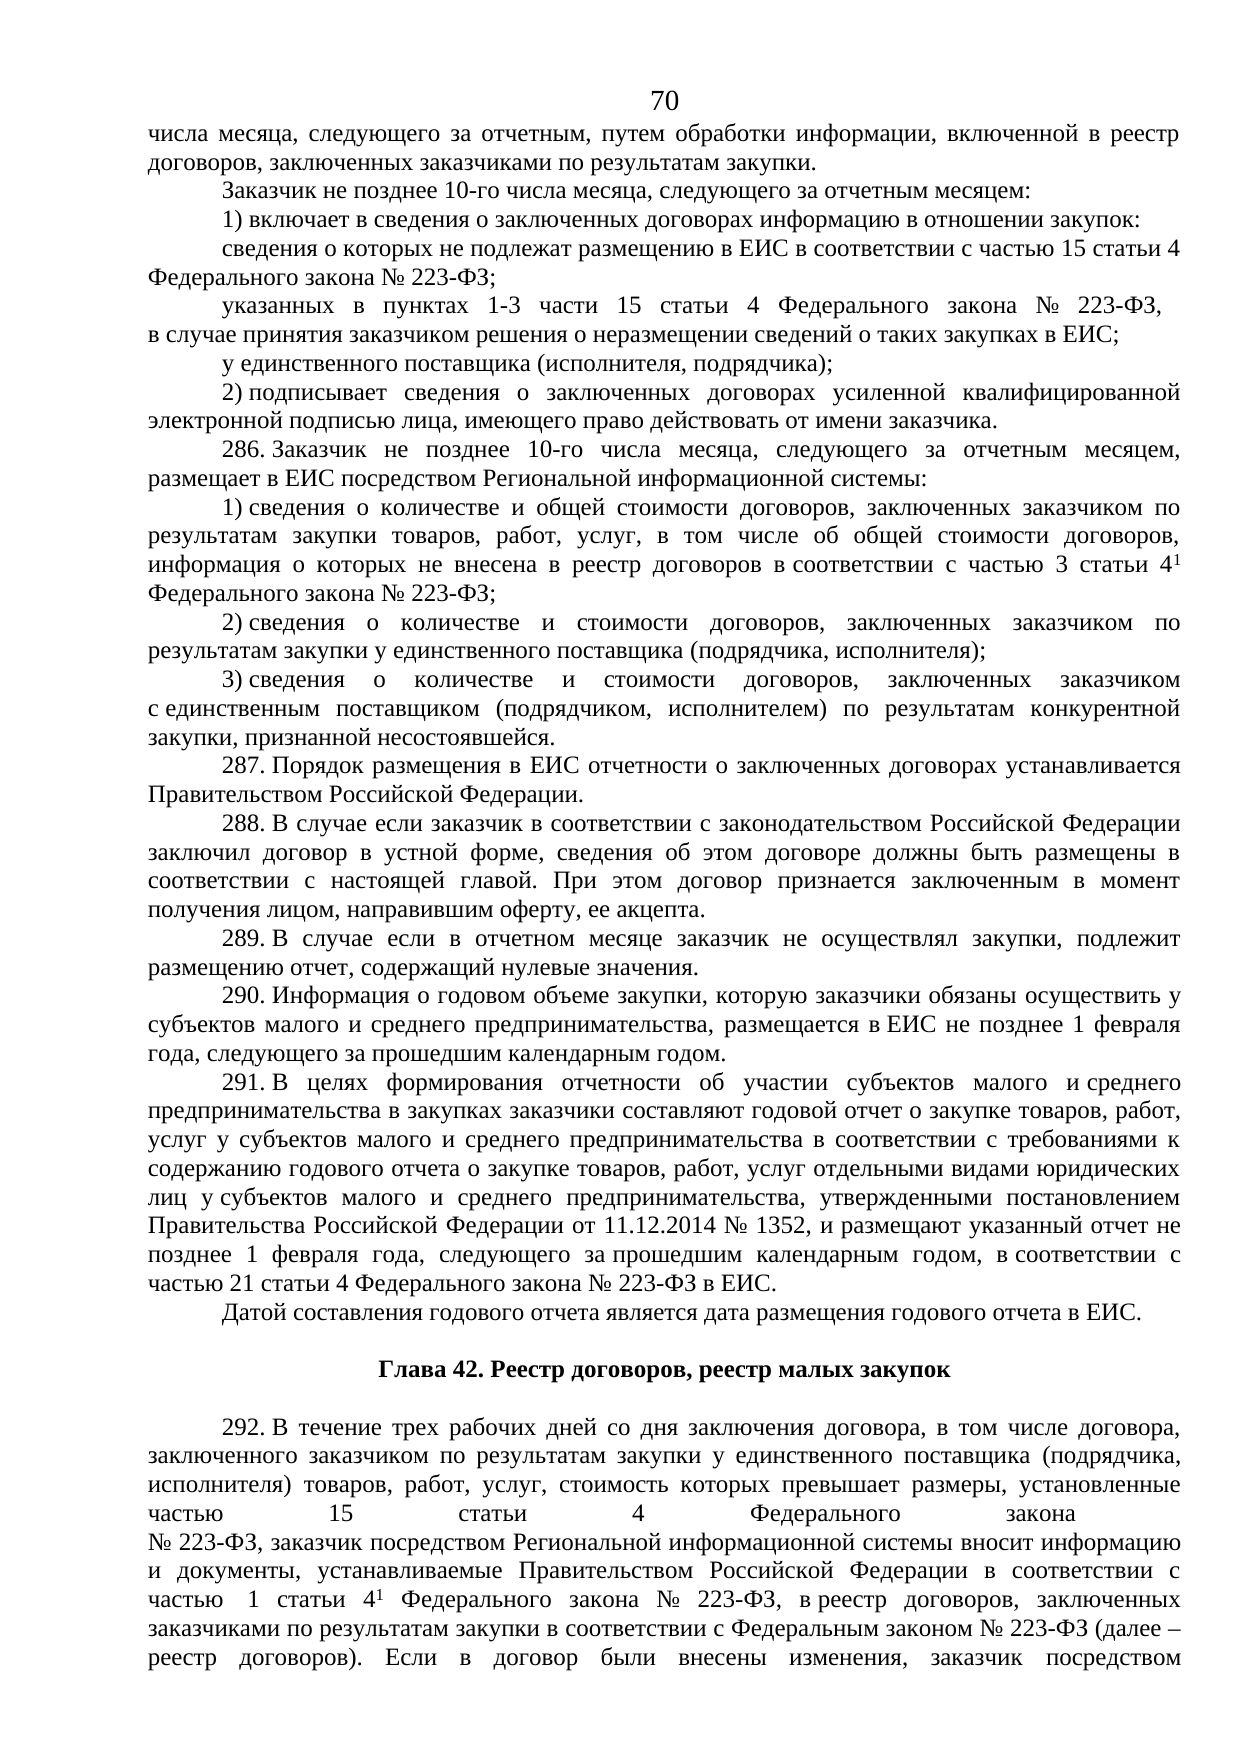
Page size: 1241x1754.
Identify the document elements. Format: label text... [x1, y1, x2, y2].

text 287. Порядок размещения в ЕИС отчетности о заключенных договорах устанавливается Правительством Российской Федерации. [148, 751, 1181, 808]
text 1) включает в сведения о заключенных договорах информацию в отношении закупок: [148, 204, 1181, 233]
text 289. В случае если в отчетном месяце заказчик не осуществлял закупки, подлежит размещению отчет, содержащий нулевые значения. [148, 923, 1181, 981]
text сведения о которых не подлежат размещению в ЕИС в соответствии с частью 15 статьи 4 Федерального закона № 223-ФЗ; [148, 233, 1181, 291]
text 2) сведения о количестве и стоимости договоров, заключенных заказчиком по результатам закупки у единственного поставщика (подрядчика, исполнителя); [148, 607, 1181, 664]
text числа месяца, следующего за отчетным, путем обработки информации, включенной в реестр договоров, заключенных заказчиками по результатам закупки. [148, 118, 1181, 176]
text Глава 42. Реестр договоров, реестр малых закупок [148, 1354, 1181, 1383]
text 1) сведения о количестве и общей стоимости договоров, заключенных заказчиком по результатам закупки товаров, работ, услуг, в том числе об общей стоимости договоров, информация о которых не внесена в реестр договоров в соответствии с частью 3 статьи 41 Федерального закона № 223-ФЗ; [148, 492, 1181, 607]
text 291. В целях формирования отчетности об участии субъектов малого и среднего предпринимательства в закупках заказчики составляют годовой отчет о закупке товаров, работ, услуг у субъектов малого и среднего предпринимательства в соответствии с требованиями к содержанию годового отчета о закупке товаров, работ, услуг отдельными видами юридических лиц у субъектов малого и среднего предпринимательства, утвержденными постановлением Правительства Российской Федерации от 11.12.2014 № 1352, и размещают указанный отчет не позднее 1 февраля года, следующего за прошедшим календарным годом, в соответствии с частью 21 статьи 4 Федерального закона № 223-ФЗ в ЕИС. [148, 1067, 1181, 1297]
text 2) подписывает сведения о заключенных договорах усиленной квалифицированной электронной подписью лица, имеющего право действовать от имени заказчика. [148, 377, 1181, 434]
text Датой составления годового отчета является дата размещения годового отчета в ЕИС. [148, 1297, 1181, 1326]
text 3) сведения о количестве и стоимости договоров, заключенных заказчиком с единственным поставщиком (подрядчиком, исполнителем) по результатам конкурентной закупки, признанной несостоявшейся. [148, 664, 1181, 751]
text указанных в пунктах 1-3 части 15 статьи 4 Федерального закона № 223-ФЗ, в случае принятия заказчиком решения о неразмещении сведений о таких закупках в ЕИС; [148, 291, 1181, 348]
text Заказчик не позднее 10-го числа месяца, следующего за отчетным месяцем: [148, 176, 1181, 204]
text у единственного поставщика (исполнителя, подрядчика); [148, 348, 1181, 377]
text 292. В течение трех рабочих дней со дня заключения договора, в том числе договора, заключенного заказчиком по результатам закупки у единственного поставщика (подрядчика, исполнителя) товаров, работ, услуг, стоимость которых превышает размеры, установленные частью 15 статьи 4 Федерального закона № 223-ФЗ, заказчик посредством Региональной информационной системы вносит информацию и документы, устанавливаемые Правительством Российской Федерации в соответствии с частью 1 статьи 41 Федерального закона № 223-ФЗ, в реестр договоров, заключенных заказчиками по результатам закупки в соответствии с Федеральным законом № 223-ФЗ (далее – реестр договоров). Если в договор были внесены изменения, заказчик посредством [148, 1412, 1181, 1671]
text 286. Заказчик не позднее 10-го числа месяца, следующего за отчетным месяцем, размещает в ЕИС посредством Региональной информационной системы: [148, 434, 1181, 492]
text 290. Информация о годовом объеме закупки, которую заказчики обязаны осуществить у субъектов малого и среднего предпринимательства, размещается в ЕИС не позднее 1 февраля года, следующего за прошедшим календарным годом. [148, 981, 1181, 1067]
text 288. В случае если заказчик в соответствии с законодательством Российской Федерации заключил договор в устной форме, сведения об этом договоре должны быть размещены в соответствии с настоящей главой. При этом договор признается заключенным в момент получения лицом, направившим оферту, ее акцепта. [148, 808, 1181, 923]
